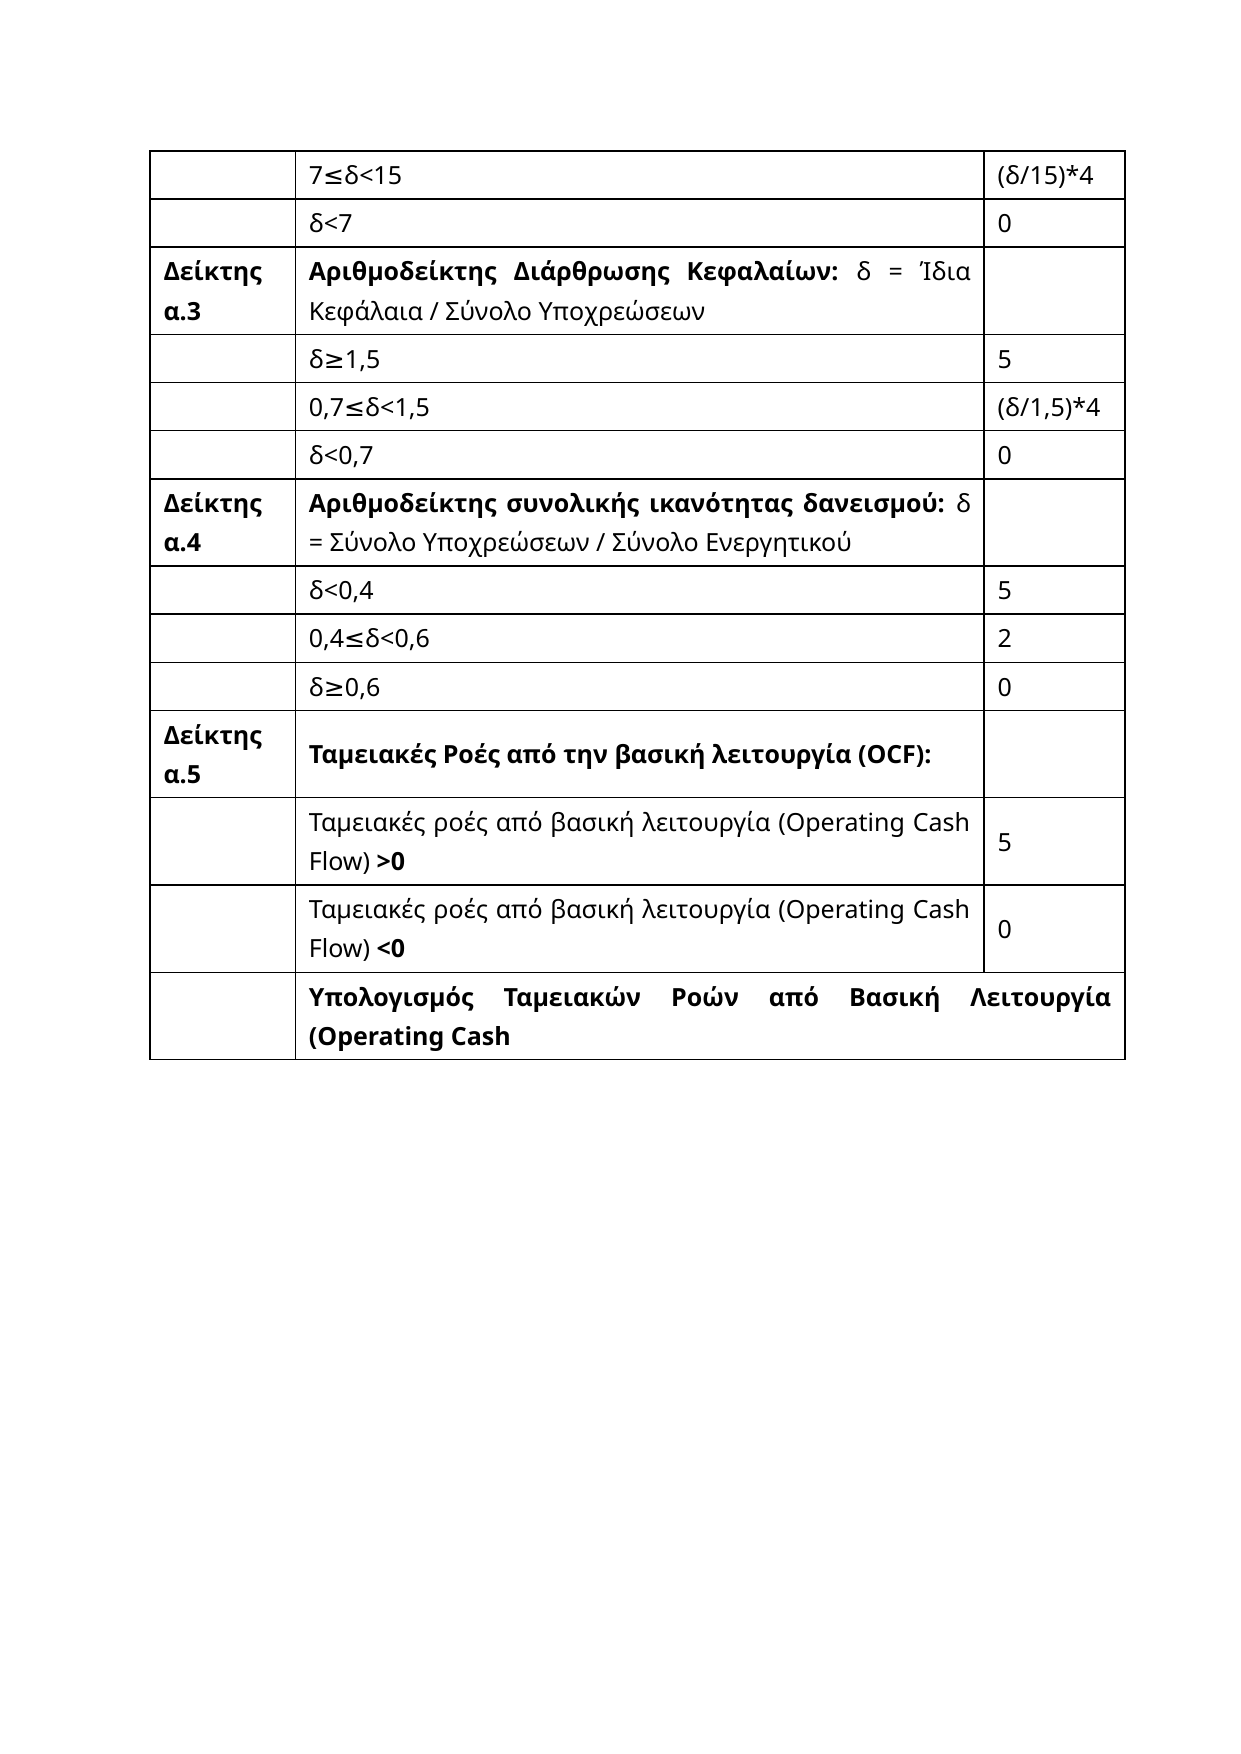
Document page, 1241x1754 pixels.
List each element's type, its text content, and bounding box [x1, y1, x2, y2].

table_cell [151, 200, 295, 246]
table_cell (δ/15)*4 [985, 152, 1124, 198]
table_cell [151, 615, 295, 661]
table_cell [985, 248, 1124, 333]
table_cell [151, 335, 295, 382]
table_cell [151, 567, 295, 613]
table_cell [151, 152, 295, 198]
table_cell 0 [985, 431, 1124, 478]
table_cell Δείκτης α.4 [151, 480, 295, 565]
table_cell Υπολογισμός Ταμειακών Ροών από Βασική Λειτουργία (Operating Cash [296, 973, 1124, 1059]
table_cell [151, 973, 295, 1059]
table_cell Δείκτης α.3 [151, 248, 295, 333]
table_cell Αριθμοδείκτης Διάρθρωσης Κεφαλαίων: δ = Ίδια Κεφάλαια / Σύνολο Υποχρεώσεων [296, 248, 983, 333]
table_cell δ<0,7 [296, 431, 983, 478]
table_cell 2 [985, 615, 1124, 661]
table_cell Ταμειακές Ροές από την βασική λειτουργία (OCF): [296, 711, 983, 797]
table_cell [985, 480, 1124, 565]
table_cell [151, 383, 295, 430]
table_cell δ<0,4 [296, 567, 983, 613]
table_cell 0 [985, 200, 1124, 246]
table_cell [151, 663, 295, 709]
table_cell δ≥0,6 [296, 663, 983, 709]
table_cell [151, 798, 295, 884]
table_cell δ<7 [296, 200, 983, 246]
table_cell (δ/1,5)*4 [985, 383, 1124, 430]
table_cell [151, 886, 295, 971]
table_cell 5 [985, 335, 1124, 382]
table_cell δ≥1,5 [296, 335, 983, 382]
table_cell 5 [985, 567, 1124, 613]
table_cell Αριθμοδείκτης συνολικής ικανότητας δανεισμού: δ = Σύνολο Υποχρεώσεων / Σύνολο Ενεργητικού [296, 480, 983, 565]
table_cell 7≤δ<15 [296, 152, 983, 198]
table_cell Δείκτης α.5 [151, 711, 295, 797]
table_cell 5 [985, 798, 1124, 884]
table_cell Ταμειακές ροές από βασική λειτουργία (Operating Cash Flow) >0 [296, 798, 983, 884]
table_cell 0,7≤δ<1,5 [296, 383, 983, 430]
table_cell 0,4≤δ<0,6 [296, 615, 983, 661]
table_cell 0 [985, 663, 1124, 709]
table_cell [985, 711, 1124, 797]
table_cell [151, 431, 295, 478]
table_cell 0 [985, 886, 1124, 971]
table_cell Ταμειακές ροές από βασική λειτουργία (Operating Cash Flow) <0 [296, 886, 983, 971]
